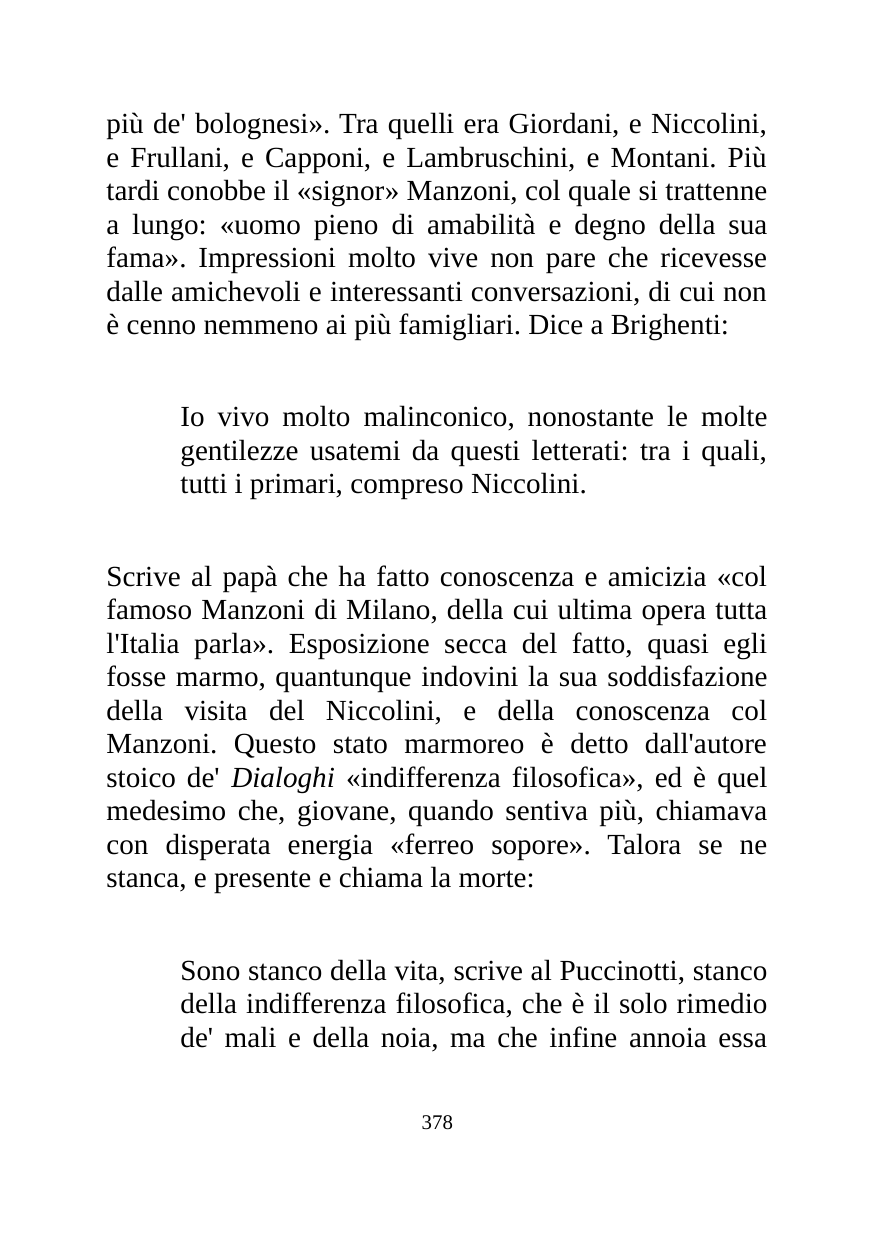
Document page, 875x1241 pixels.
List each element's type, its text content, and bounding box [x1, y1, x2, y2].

text Scrive al papà che ha fatto conoscenza e amicizia «col famoso Manzoni di Milano, della cui ultima opera tutta l'Italia parla». Esposizione secca del fatto, quasi egli fosse marmo, quantunque indovini la sua soddisfazione della visita del Niccolini, e della conoscenza col Manzoni. Questo stato marmoreo è detto dall'autore stoico de' Dialoghi «indifferenza filosofica», ed è quel medesimo che, giovane, quando sentiva più, chiamava con disperata energia «ferreo sopore». Talora se ne stanca, e presente e chiama la morte: [106, 559, 768, 894]
text più de' bolognesi». Tra quelli era Giordani, e Niccolini, e Frullani, e Capponi, e Lambruschini, e Montani. Più tardi conobbe il «signor» Manzoni, col quale si trattenne a lungo: «uomo pieno di amabilità e degno della sua fama». Impressioni molto vive non pare che ricevesse dalle amichevoli e interessanti conversazioni, di cui non è cenno nemmeno ai più famigliari. Dice a Brighenti: [106, 106, 768, 341]
text Sono stanco della vita, scrive al Puccinotti, stanco della indifferenza filosofica, che è il solo rimedio de' mali e della noia, ma che infine annoia essa [180, 953, 768, 1053]
text Io vivo molto malinconico, nonostante le molte gentilezze usatemi da questi letterati: tra i quali, tutti i primari, compreso Niccolini. [180, 399, 768, 500]
